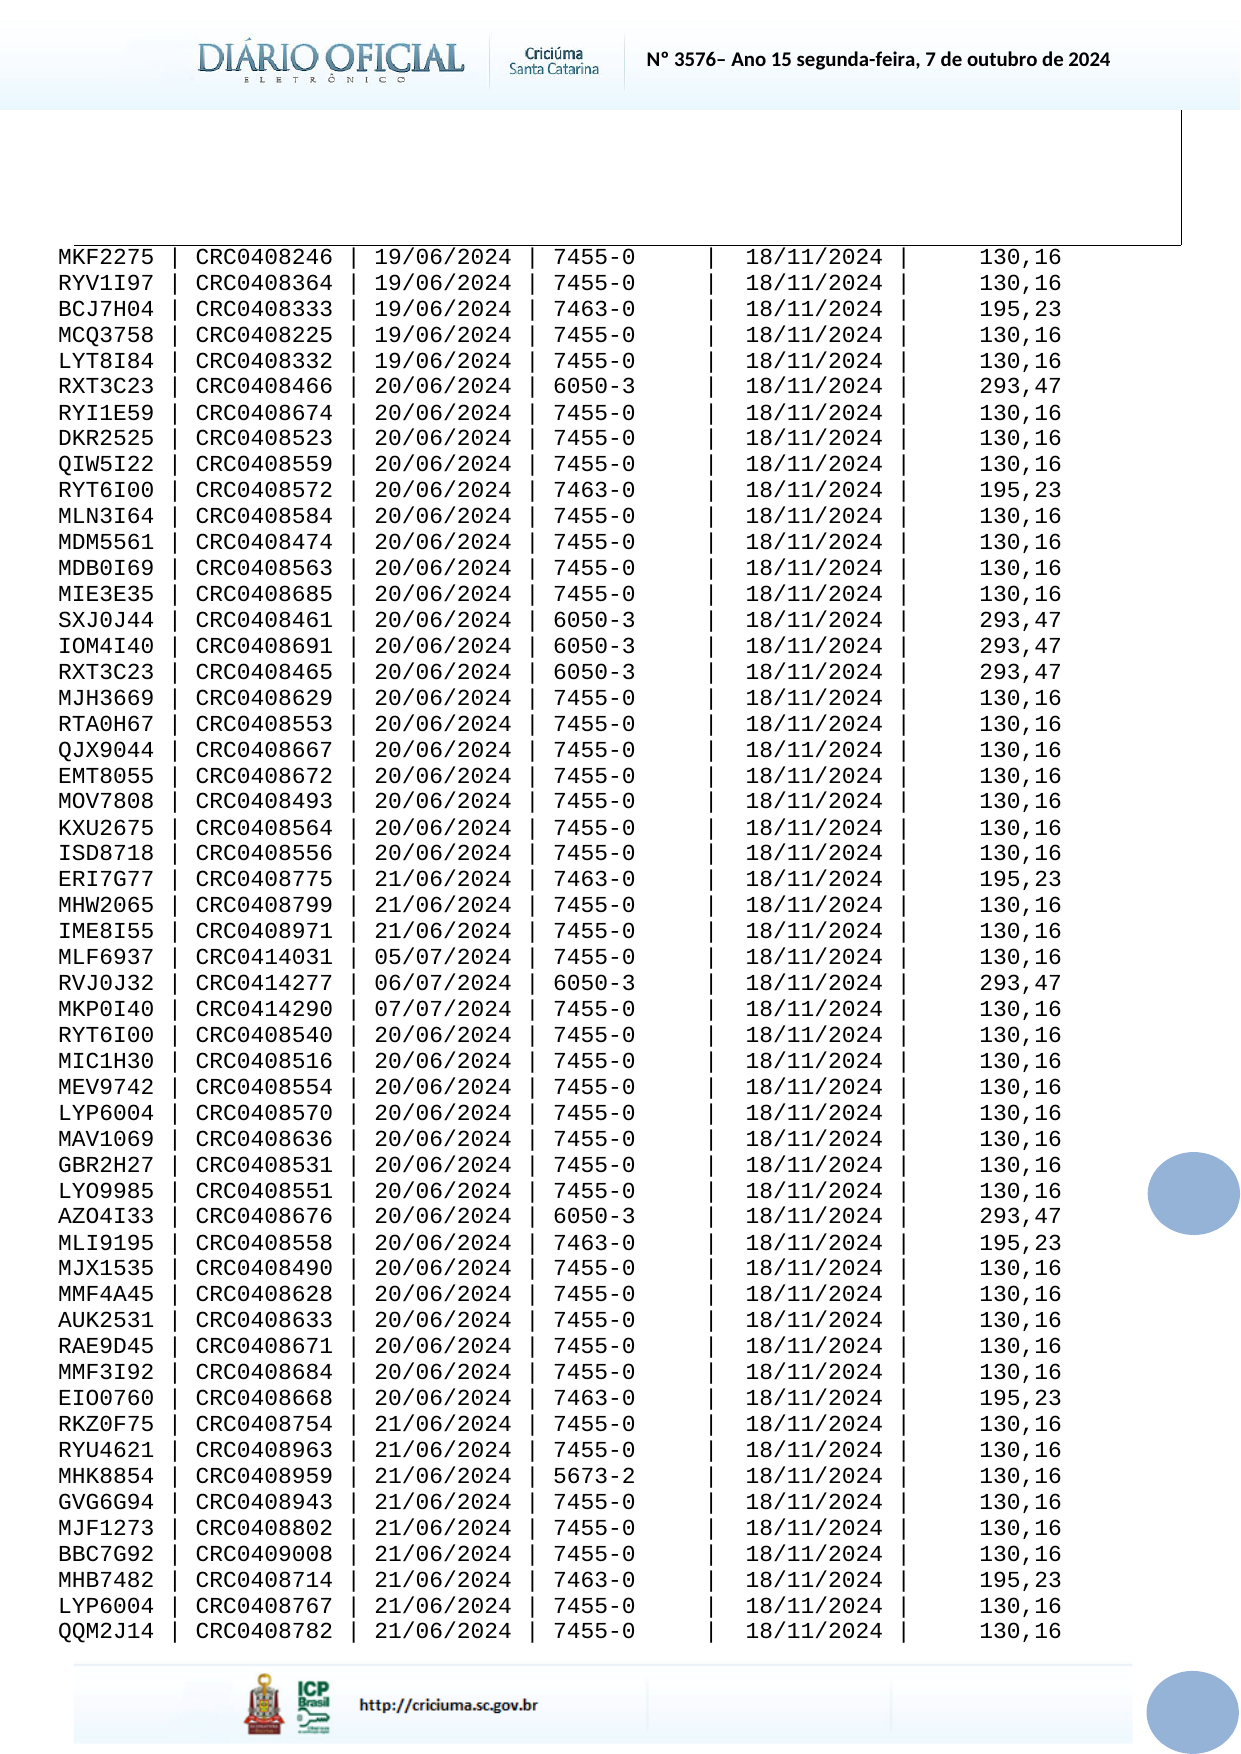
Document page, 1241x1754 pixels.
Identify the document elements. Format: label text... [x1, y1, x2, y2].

text MLF6937 | CRC0414031 | 05/07/2024 | 7455-0 | 18/11/2024 | 130,16 [44, 946, 1181, 971]
text MJX1535 | CRC0408490 | 20/06/2024 | 7455-0 | 18/11/2024 | 130,16 [44, 1257, 1181, 1283]
text QIW5I22 | CRC0408559 | 20/06/2024 | 7455-0 | 18/11/2024 | 130,16 [44, 453, 1181, 479]
text MJH3669 | CRC0408629 | 20/06/2024 | 7455-0 | 18/11/2024 | 130,16 [44, 686, 1181, 712]
text MJF1273 | CRC0408802 | 21/06/2024 | 7455-0 | 18/11/2024 | 130,16 [44, 1516, 1181, 1542]
text LYO9985 | CRC0408551 | 20/06/2024 | 7455-0 | 18/11/2024 | 130,16 [44, 1179, 1150, 1205]
text DKR2525 | CRC0408523 | 20/06/2024 | 7455-0 | 18/11/2024 | 130,16 [44, 427, 1181, 453]
text QQM2J14 | CRC0408782 | 21/06/2024 | 7455-0 | 18/11/2024 | 130,16 [44, 1620, 1181, 1646]
text RAE9D45 | CRC0408671 | 20/06/2024 | 7455-0 | 18/11/2024 | 130,16 [44, 1334, 1181, 1361]
text RYI1E59 | CRC0408674 | 20/06/2024 | 7455-0 | 18/11/2024 | 130,16 [44, 401, 1181, 427]
text RVJ0J32 | CRC0414277 | 06/07/2024 | 6050-3 | 18/11/2024 | 293,47 [44, 971, 1181, 997]
text LYT8I84 | CRC0408332 | 19/06/2024 | 7455-0 | 18/11/2024 | 130,16 [44, 349, 1181, 375]
text MKF2275 | CRC0408246 | 19/06/2024 | 7455-0 | 18/11/2024 | 130,16 [44, 245, 1181, 271]
text MLI9195 | CRC0408558 | 20/06/2024 | 7463-0 | 18/11/2024 | 195,23 [44, 1231, 1181, 1257]
text RYT6I00 | CRC0408572 | 20/06/2024 | 7463-0 | 18/11/2024 | 195,23 [44, 479, 1181, 504]
text GBR2H27 | CRC0408531 | 20/06/2024 | 7455-0 | 18/11/2024 | 130,16 [44, 1153, 1180, 1179]
text MMF3I92 | CRC0408684 | 20/06/2024 | 7455-0 | 18/11/2024 | 130,16 [44, 1361, 1181, 1386]
text SXJ0J44 | CRC0408461 | 20/06/2024 | 6050-3 | 18/11/2024 | 293,47 [44, 608, 1181, 634]
text MAV1069 | CRC0408636 | 20/06/2024 | 7455-0 | 18/11/2024 | 130,16 [44, 1127, 1181, 1153]
text RKZ0F75 | CRC0408754 | 21/06/2024 | 7455-0 | 18/11/2024 | 130,16 [44, 1412, 1181, 1438]
text MOV7808 | CRC0408493 | 20/06/2024 | 7455-0 | 18/11/2024 | 130,16 [44, 790, 1181, 816]
text MDB0I69 | CRC0408563 | 20/06/2024 | 7455-0 | 18/11/2024 | 130,16 [44, 556, 1181, 582]
text KXU2675 | CRC0408564 | 20/06/2024 | 7455-0 | 18/11/2024 | 130,16 [44, 816, 1181, 842]
text RYT6I00 | CRC0408540 | 20/06/2024 | 7455-0 | 18/11/2024 | 130,16 [44, 1023, 1181, 1049]
text EMT8055 | CRC0408672 | 20/06/2024 | 7455-0 | 18/11/2024 | 130,16 [44, 764, 1181, 790]
text RXT3C23 | CRC0408465 | 20/06/2024 | 6050-3 | 18/11/2024 | 293,47 [44, 660, 1181, 686]
text AUK2531 | CRC0408633 | 20/06/2024 | 7455-0 | 18/11/2024 | 130,16 [44, 1309, 1181, 1334]
text RYV1I97 | CRC0408364 | 19/06/2024 | 7455-0 | 18/11/2024 | 130,16 [44, 271, 1181, 297]
text MHK8854 | CRC0408959 | 21/06/2024 | 5673-2 | 18/11/2024 | 130,16 [44, 1464, 1181, 1490]
text MKP0I40 | CRC0414290 | 07/07/2024 | 7455-0 | 18/11/2024 | 130,16 [44, 997, 1181, 1023]
text LYP6004 | CRC0408570 | 20/06/2024 | 7455-0 | 18/11/2024 | 130,16 [44, 1101, 1181, 1127]
text ERI7G77 | CRC0408775 | 21/06/2024 | 7463-0 | 18/11/2024 | 195,23 [44, 868, 1181, 894]
text EIO0760 | CRC0408668 | 20/06/2024 | 7463-0 | 18/11/2024 | 195,23 [44, 1386, 1181, 1412]
text ISD8718 | CRC0408556 | 20/06/2024 | 7455-0 | 18/11/2024 | 130,16 [44, 842, 1181, 868]
text BBC7G92 | CRC0409008 | 21/06/2024 | 7455-0 | 18/11/2024 | 130,16 [44, 1542, 1181, 1568]
text IOM4I40 | CRC0408691 | 20/06/2024 | 6050-3 | 18/11/2024 | 293,47 [44, 634, 1181, 660]
text MHB7482 | CRC0408714 | 21/06/2024 | 7463-0 | 18/11/2024 | 195,23 [44, 1568, 1181, 1594]
text MDM5561 | CRC0408474 | 20/06/2024 | 7455-0 | 18/11/2024 | 130,16 [44, 531, 1181, 556]
text BCJ7H04 | CRC0408333 | 19/06/2024 | 7463-0 | 18/11/2024 | 195,23 [44, 297, 1181, 323]
text MIE3E35 | CRC0408685 | 20/06/2024 | 7455-0 | 18/11/2024 | 130,16 [44, 582, 1181, 608]
text MMF4A45 | CRC0408628 | 20/06/2024 | 7455-0 | 18/11/2024 | 130,16 [44, 1283, 1181, 1309]
text AZO4I33 | CRC0408676 | 20/06/2024 | 6050-3 | 18/11/2024 | 293,47 [44, 1205, 1171, 1231]
text MCQ3758 | CRC0408225 | 19/06/2024 | 7455-0 | 18/11/2024 | 130,16 [44, 323, 1181, 349]
text RYU4621 | CRC0408963 | 21/06/2024 | 7455-0 | 18/11/2024 | 130,16 [44, 1438, 1181, 1464]
text IME8I55 | CRC0408971 | 21/06/2024 | 7455-0 | 18/11/2024 | 130,16 [44, 919, 1181, 946]
text MEV9742 | CRC0408554 | 20/06/2024 | 7455-0 | 18/11/2024 | 130,16 [44, 1075, 1181, 1101]
text RTA0H67 | CRC0408553 | 20/06/2024 | 7455-0 | 18/11/2024 | 130,16 [44, 712, 1181, 738]
text MIC1H30 | CRC0408516 | 20/06/2024 | 7455-0 | 18/11/2024 | 130,16 [44, 1049, 1181, 1075]
text MLN3I64 | CRC0408584 | 20/06/2024 | 7455-0 | 18/11/2024 | 130,16 [44, 504, 1181, 531]
text QJX9044 | CRC0408667 | 20/06/2024 | 7455-0 | 18/11/2024 | 130,16 [44, 738, 1181, 764]
text GVG6G94 | CRC0408943 | 21/06/2024 | 7455-0 | 18/11/2024 | 130,16 [44, 1490, 1181, 1516]
text RXT3C23 | CRC0408466 | 20/06/2024 | 6050-3 | 18/11/2024 | 293,47 [44, 375, 1181, 401]
text LYP6004 | CRC0408767 | 21/06/2024 | 7455-0 | 18/11/2024 | 130,16 [44, 1594, 1181, 1620]
text MHW2065 | CRC0408799 | 21/06/2024 | 7455-0 | 18/11/2024 | 130,16 [44, 894, 1181, 919]
